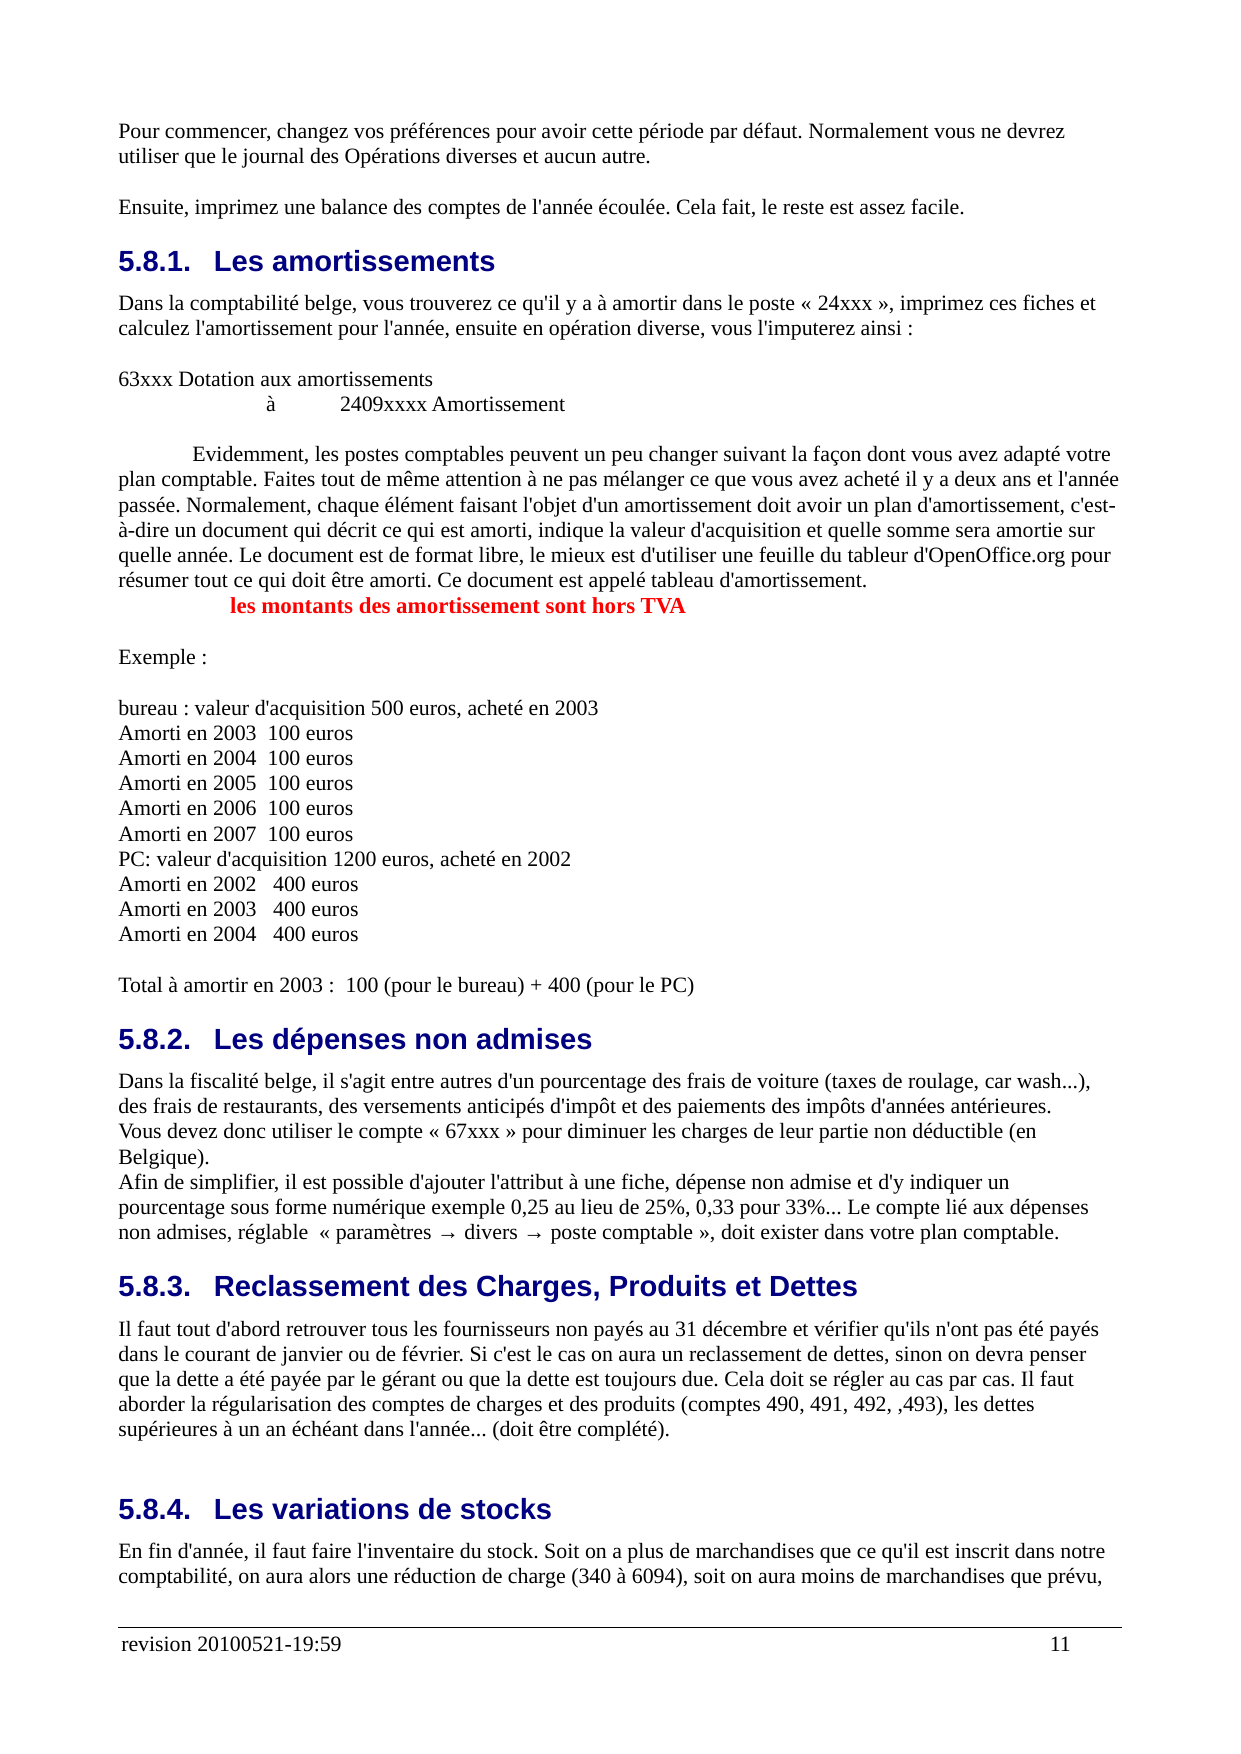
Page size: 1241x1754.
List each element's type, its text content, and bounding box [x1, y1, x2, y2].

text 63xxx Dotation aux amortissements [118, 366, 1122, 391]
text PC: valeur d'acquisition 1200 euros, acheté en 2002 [118, 846, 1122, 871]
text Ensuite, imprimez une balance des comptes de l'année écoulée. Cela fait, le reste est assez facile. [118, 194, 1122, 219]
text Amorti en 2002 400 euros [118, 871, 1122, 896]
text Amorti en 2005 100 euros [118, 770, 1122, 795]
text Amorti en 2003 100 euros [118, 720, 1122, 745]
text Exemple : [118, 644, 1122, 669]
text Amorti en 2007 100 euros [118, 821, 1122, 846]
text Vous devez donc utiliser le compte « 67xxx » pour diminuer les charges de leur partie non déductible (en Belgique). [118, 1118, 1122, 1169]
text Amorti en 2006 100 euros [118, 795, 1122, 821]
text Il faut tout d'abord retrouver tous les fournisseurs non payés au 31 décembre et vérifier qu'ils n'ont pas été payés dans le courant de janvier ou de février. Si c'est le cas on aura un reclassement de dettes, sinon on devra penser que la dette a été payée par le gérant ou que la dette est toujours due. Cela doit se régler au cas par cas. Il faut aborder la régularisation des comptes de charges et des produits (comptes 490, 491, 492, ,493), les dettes supérieures à un an échéant dans l'année... (doit être complété). [118, 1316, 1122, 1442]
subtitle Les amortissements [118, 244, 1122, 277]
text Dans la fiscalité belge, il s'agit entre autres d'un pourcentage des frais de voiture (taxes de roulage, car wash...), des frais de restaurants, des versements anticipés d'impôt et des paiements des impôts d'années antérieures. [118, 1068, 1122, 1118]
text les montants des amortissement sont hors TVA [224, 592, 1122, 619]
text à 2409xxxx Amortissement [118, 391, 1122, 416]
text Amorti en 2003 400 euros [118, 896, 1122, 921]
text Total à amortir en 2003 : 100 (pour le bureau) + 400 (pour le PC) [118, 972, 1122, 997]
text Afin de simplifier, il est possible d'ajouter l'attribut à une fiche, dépense non admise et d'y indiquer un pourcentage sous forme numérique exemple 0,25 au lieu de 25%, 0,33 pour 33%... Le compte lié aux dépenses non admises, réglable « paramètres → divers → poste comptable », doit exister dans votre plan comptable. [118, 1169, 1122, 1244]
text Amorti en 2004 400 euros [118, 921, 1122, 947]
subtitle Les variations de stocks [118, 1492, 1122, 1525]
subtitle Reclassement des Charges, Produits et Dettes [118, 1269, 1122, 1303]
subtitle Les dépenses non admises [118, 1022, 1122, 1056]
text Pour commencer, changez vos préférences pour avoir cette période par défaut. Normalement vous ne devrez utiliser que le journal des Opérations diverses et aucun autre. [118, 118, 1122, 168]
text Dans la comptabilité belge, vous trouverez ce qu'il y a à amortir dans le poste « 24xxx », imprimez ces fiches et calculez l'amortissement pour l'année, ensuite en opération diverse, vous l'imputerez ainsi : [118, 290, 1122, 340]
text En fin d'année, il faut faire l'inventaire du stock. Soit on a plus de marchandises que ce qu'il est inscrit dans notre comptabilité, on aura alors une réduction de charge (340 à 6094), soit on aura moins de marchandises que prévu, [118, 1538, 1122, 1588]
text bureau : valeur d'acquisition 500 euros, acheté en 2003 [118, 694, 1122, 720]
text Amorti en 2004 100 euros [118, 745, 1122, 770]
text Evidemment, les postes comptables peuvent un peu changer suivant la façon dont vous avez adapté votre plan comptable. Faites tout de même attention à ne pas mélanger ce que vous avez acheté il y a deux ans et l'année passée. Normalement, chaque élément faisant l'objet d'un amortissement doit avoir un plan d'amortissement, c'est-à-dire un document qui décrit ce qui est amorti, indique la valeur d'acquisition et quelle somme sera amortie sur quelle année. Le document est de format libre, le mieux est d'utiliser une feuille du tableur d'OpenOffice.org pour résumer tout ce qui doit être amorti. Ce document est appelé tableau d'amortissement. [118, 441, 1122, 592]
